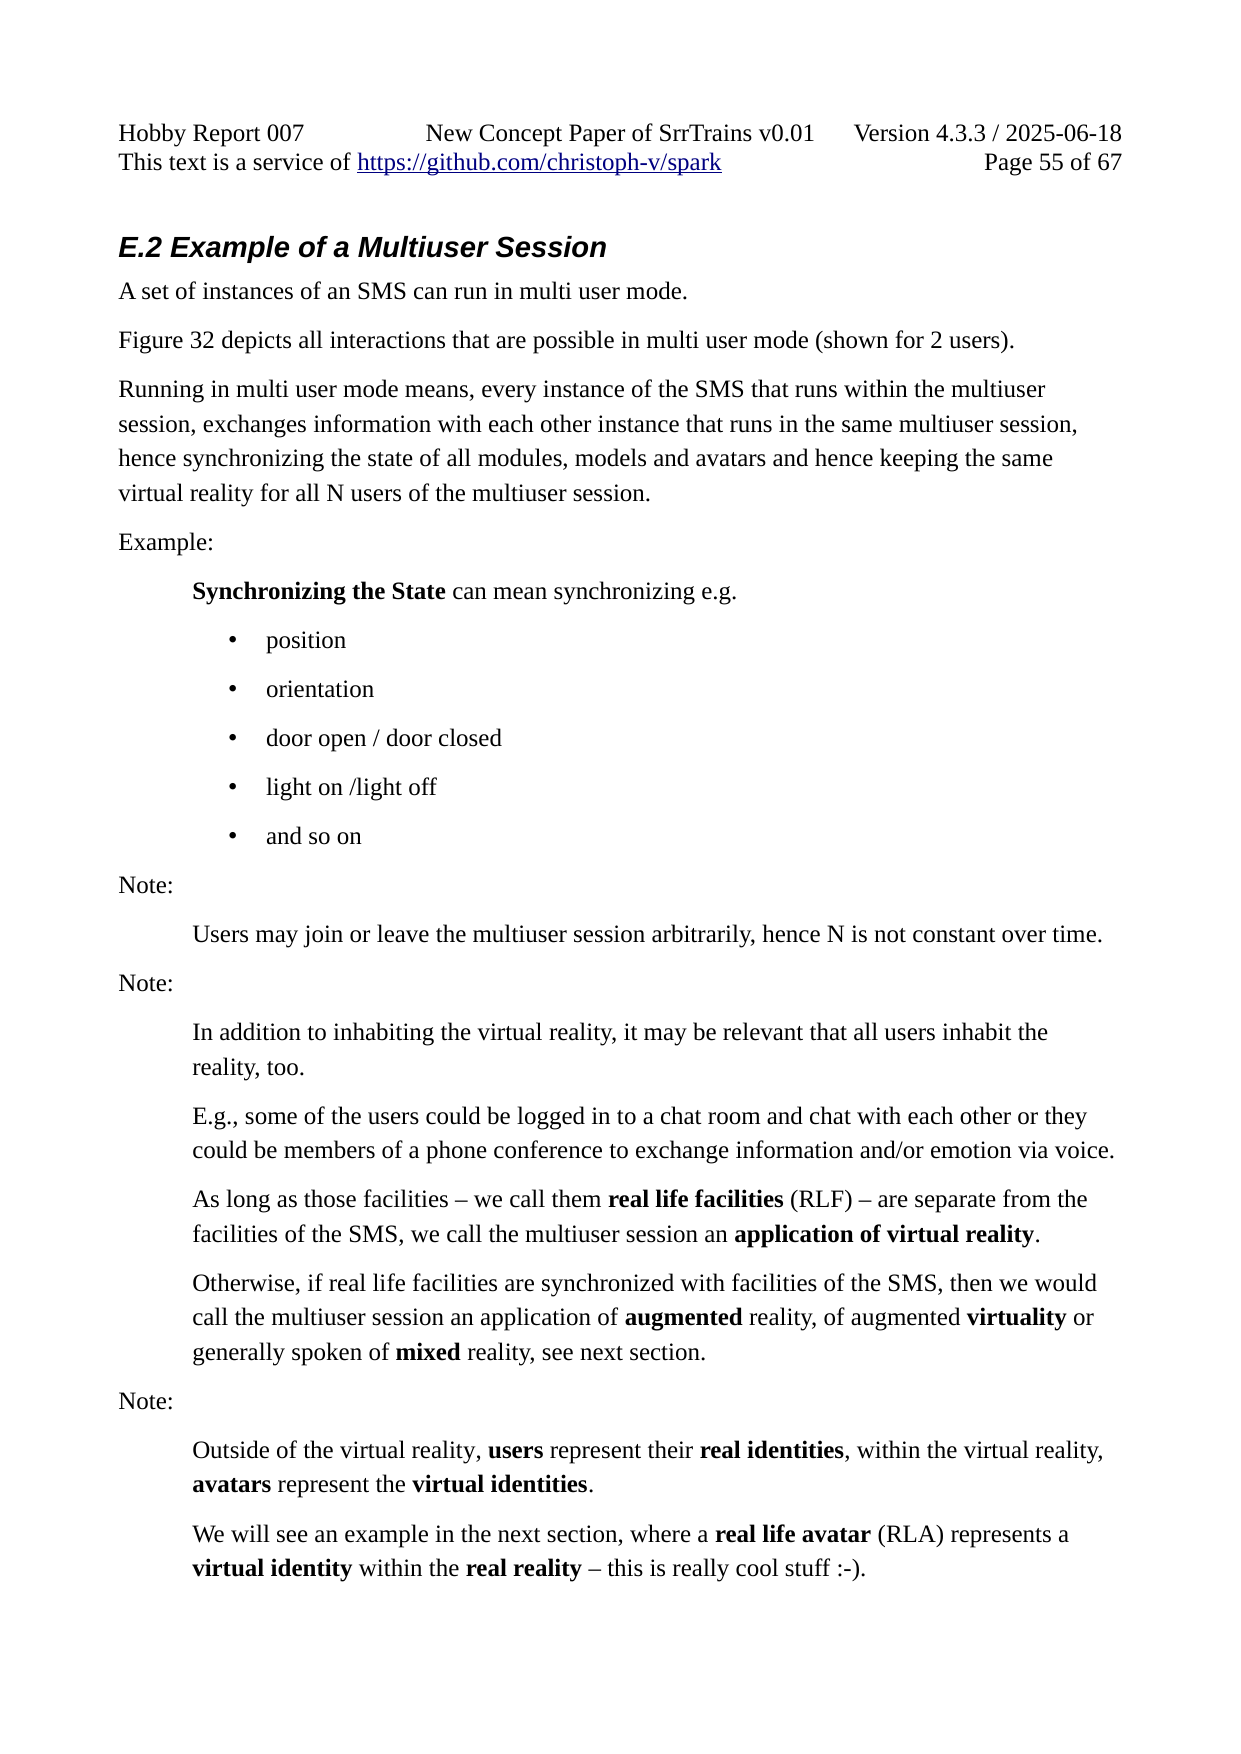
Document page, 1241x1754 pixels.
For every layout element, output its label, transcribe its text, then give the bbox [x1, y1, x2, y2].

text We will see an example in the next section, where a real life avatar (RLA) represents a virtual identity within the real reality – this is really cool stuff :-). [192, 1519, 1122, 1582]
text Note: [118, 1386, 1122, 1415]
list door open / door closed [228, 723, 1122, 752]
text As long as those facilities – we call them real life facilities (RLF) – are separate from the facilities of the SMS, we call the multiuser session an application of virtual reality. [192, 1184, 1122, 1248]
list light on /light off [228, 772, 1122, 801]
list and so on [228, 821, 1122, 850]
text Example: [118, 527, 1122, 556]
list position [228, 625, 1122, 654]
text Outside of the virtual reality, users represent their real identities, within the virtual reality, avatars represent the virtual identities. [192, 1435, 1122, 1498]
text In addition to inhabiting the virtual reality, it may be relevant that all users inhabit the reality, too. [192, 1017, 1122, 1081]
text E.g., some of the users could be logged in to a chat room and chat with each other or they could be members of a phone conference to exchange information and/or emotion via voice. [192, 1101, 1122, 1164]
text Otherwise, if real life facilities are synchronized with facilities of the SMS, then we would call the multiuser session an application of augmented reality, of augmented virtuality or generally spoken of mixed reality, see next section. [192, 1268, 1122, 1366]
text A set of instances of an SMS can run in multi user mode. [118, 276, 1122, 305]
text Figure 32 depicts all interactions that are possible in multi user mode (shown for 2 users). [118, 325, 1122, 354]
text Running in multi user mode means, every instance of the SMS that runs within the multiuser session, exchanges information with each other instance that runs in the same multiuser session, hence synchronizing the state of all modules, models and avatars and hence keeping the same virtual reality for all N users of the multiuser session. [118, 374, 1122, 506]
text Note: [118, 870, 1122, 899]
text Note: [118, 968, 1122, 997]
subtitle E.2 Example of a Multiuser Session [118, 230, 1122, 264]
text Synchronizing the State can mean synchronizing e.g. [192, 576, 1122, 604]
text Users may join or leave the multiuser session arbitrarily, hence N is not constant over time. [192, 919, 1122, 948]
list orientation [228, 674, 1122, 703]
